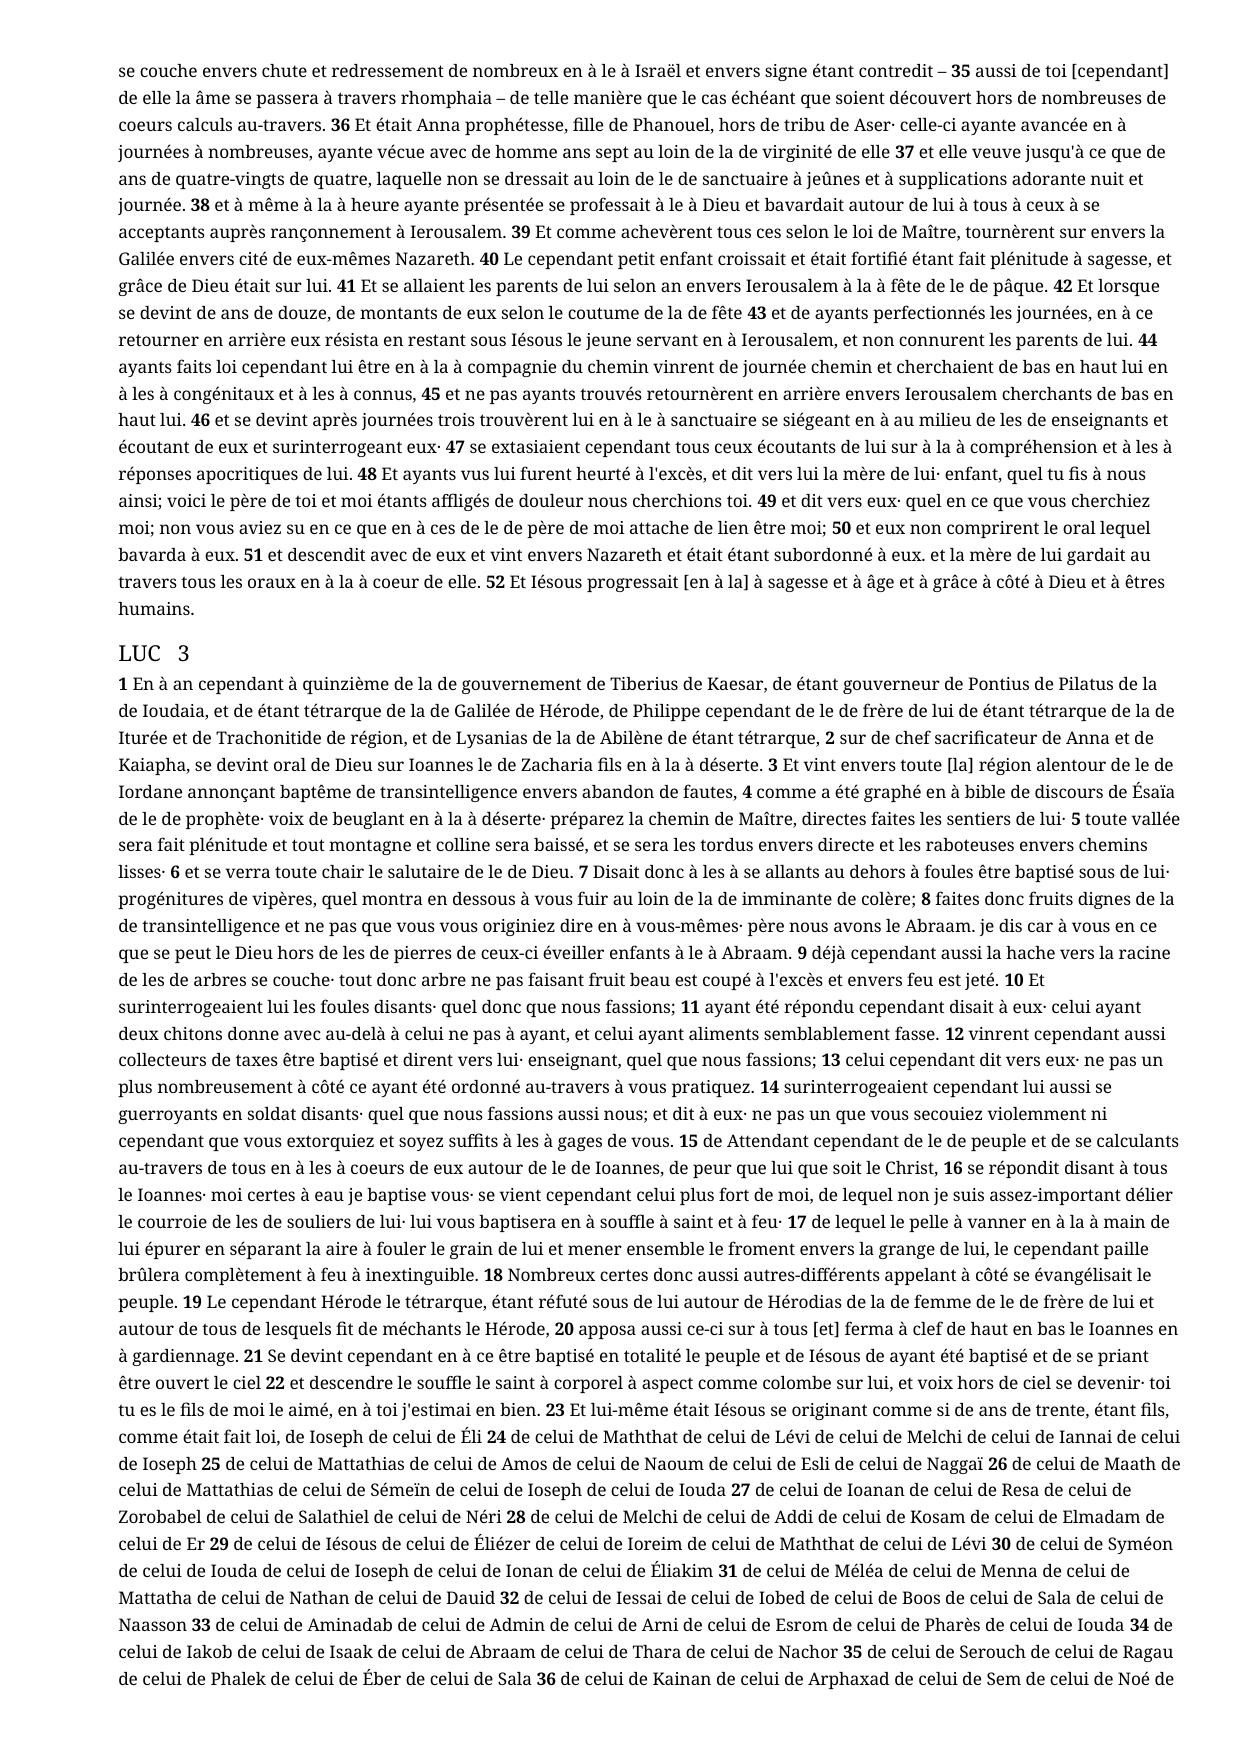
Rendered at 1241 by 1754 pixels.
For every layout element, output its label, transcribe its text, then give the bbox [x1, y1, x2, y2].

text se couche envers chute et redressement de nombreux en à le à Israël et envers signe étant contredit – 35 aussi de toi [cependant] de elle la âme se passera à travers rhomphaia – de telle manière que le cas échéant que soient découvert hors de nombreuses de coeurs calculs au-travers. 36 Et était Anna prophétesse, fille de Phanouel, hors de tribu de Aser· celle-ci ayante avancée en à journées à nombreuses, ayante vécue avec de homme ans sept au loin de la de virginité de elle 37 et elle veuve jusqu'à ce que de ans de quatre-vingts de quatre, laquelle non se dressait au loin de le de sanctuaire à jeûnes et à supplications adorante nuit et journée. 38 et à même à la à heure ayante présentée se professait à le à Dieu et bavardait autour de lui à tous à ceux à se acceptants auprès rançonnement à Ierousalem. 39 Et comme achevèrent tous ces selon le loi de Maître, tournèrent sur envers la Galilée envers cité de eux-mêmes Nazareth. 40 Le cependant petit enfant croissait et était fortifié étant fait plénitude à sagesse, et grâce de Dieu était sur lui. 41 Et se allaient les parents de lui selon an envers Ierousalem à la à fête de le de pâque. 42 Et lorsque se devint de ans de douze, de montants de eux selon le coutume de la de fête 43 et de ayants perfectionnés les journées, en à ce retourner en arrière eux résista en restant sous Iésous le jeune servant en à Ierousalem, et non connurent les parents de lui. 44 ayants faits loi cependant lui être en à la à compagnie du chemin vinrent de journée chemin et cherchaient de bas en haut lui en à les à congénitaux et à les à connus, 45 et ne pas ayants trouvés retournèrent en arrière envers Ierousalem cherchants de bas en haut lui. 46 et se devint après journées trois trouvèrent lui en à le à sanctuaire se siégeant en à au milieu de les de enseignants et écoutant de eux et surinterrogeant eux· 47 se extasiaient cependant tous ceux écoutants de lui sur à la à compréhension et à les à réponses apocritiques de lui. 48 Et ayants vus lui furent heurté à l'excès, et dit vers lui la mère de lui· enfant, quel tu fis à nous ainsi; voici le père de toi et moi étants affligés de douleur nous cherchions toi. 49 et dit vers eux· quel en ce que vous cherchiez moi; non vous aviez su en ce que en à ces de le de père de moi attache de lien être moi; 50 et eux non comprirent le oral lequel bavarda à eux. 51 et descendit avec de eux et vint envers Nazareth et était étant subordonné à eux. et la mère de lui gardait au travers tous les oraux en à la à coeur de elle. 52 Et Iésous progressait [en à la] à sagesse et à âge et à grâce à côté à Dieu et à êtres humains. [118, 59, 1181, 620]
text 1 En à an cependant à quinzième de la de gouvernement de Tiberius de Kaesar, de étant gouverneur de Pontius de Pilatus de la de Ioudaia, et de étant tétrarque de la de Galilée de Hérode, de Philippe cependant de le de frère de lui de étant tétrarque de la de Iturée et de Trachonitide de région, et de Lysanias de la de Abilène de étant tétrarque, 2 sur de chef sacrificateur de Anna et de Kaiapha, se devint oral de Dieu sur Ioannes le de Zacharia fils en à la à déserte. 3 Et vint envers toute [la] région alentour de le de Iordane annonçant baptême de transintelligence envers abandon de fautes, 4 comme a été graphé en à bible de discours de Ésaïa de le de prophète· voix de beuglant en à la à déserte· préparez la chemin de Maître, directes faites les sentiers de lui· 5 toute vallée sera fait plénitude et tout montagne et colline sera baissé, et se sera les tordus envers directe et les raboteuses envers chemins lisses· 6 et se verra toute chair le salutaire de le de Dieu. 7 Disait donc à les à se allants au dehors à foules être baptisé sous de lui· progénitures de vipères, quel montra en dessous à vous fuir au loin de la de imminante de colère; 8 faites donc fruits dignes de la de transintelligence et ne pas que vous vous originiez dire en à vous-mêmes· père nous avons le Abraam. je dis car à vous en ce que se peut le Dieu hors de les de pierres de ceux-ci éveiller enfants à le à Abraam. 9 déjà cependant aussi la hache vers la racine de les de arbres se couche· tout donc arbre ne pas faisant fruit beau est coupé à l'excès et envers feu est jeté. 10 Et surinterrogeaient lui les foules disants· quel donc que nous fassions; 11 ayant été répondu cependant disait à eux· celui ayant deux chitons donne avec au-delà à celui ne pas à ayant, et celui ayant aliments semblablement fasse. 12 vinrent cependant aussi collecteurs de taxes être baptisé et dirent vers lui· enseignant, quel que nous fassions; 13 celui cependant dit vers eux· ne pas un plus nombreusement à côté ce ayant été ordonné au-travers à vous pratiquez. 14 surinterrogeaient cependant lui aussi se guerroyants en soldat disants· quel que nous fassions aussi nous; et dit à eux· ne pas un que vous secouiez violemment ni cependant que vous extorquiez et soyez suffits à les à gages de vous. 15 de Attendant cependant de le de peuple et de se calculants au-travers de tous en à les à coeurs de eux autour de le de Ioannes, de peur que lui que soit le Christ, 16 se répondit disant à tous le Ioannes· moi certes à eau je baptise vous· se vient cependant celui plus fort de moi, de lequel non je suis assez-important délier le courroie de les de souliers de lui· lui vous baptisera en à souffle à saint et à feu· 17 de lequel le pelle à vanner en à la à main de lui épurer en séparant la aire à fouler le grain de lui et mener ensemble le froment envers la grange de lui, le cependant paille brûlera complètement à feu à inextinguible. 18 Nombreux certes donc aussi autres-différents appelant à côté se évangélisait le peuple. 19 Le cependant Hérode le tétrarque, étant réfuté sous de lui autour de Hérodias de la de femme de le de frère de lui et autour de tous de lesquels fit de méchants le Hérode, 20 apposa aussi ce-ci sur à tous [et] ferma à clef de haut en bas le Ioannes en à gardiennage. 21 Se devint cependant en à ce être baptisé en totalité le peuple et de Iésous de ayant été baptisé et de se priant être ouvert le ciel 22 et descendre le souffle le saint à corporel à aspect comme colombe sur lui, et voix hors de ciel se devenir· toi tu es le fils de moi le aimé, en à toi j'estimai en bien. 23 Et lui-même était Iésous se originant comme si de ans de trente, étant fils, comme était fait loi, de Ioseph de celui de Éli 24 de celui de Maththat de celui de Lévi de celui de Melchi de celui de Iannai de celui de Ioseph 25 de celui de Mattathias de celui de Amos de celui de Naoum de celui de Esli de celui de Naggaï 26 de celui de Maath de celui de Mattathias de celui de Sémeïn de celui de Ioseph de celui de Iouda 27 de celui de Ioanan de celui de Resa de celui de Zorobabel de celui de Salathiel de celui de Néri 28 de celui de Melchi de celui de Addi de celui de Kosam de celui de Elmadam de celui de Er 29 de celui de Iésous de celui de Éliézer de celui de Ioreim de celui de Maththat de celui de Lévi 30 de celui de Syméon de celui de Iouda de celui de Ioseph de celui de Ionan de celui de Éliakim 31 de celui de Méléa de celui de Menna de celui de Mattatha de celui de Nathan de celui de Dauid 32 de celui de Iessai de celui de Iobed de celui de Boos de celui de Sala de celui de Naasson 33 de celui de Aminadab de celui de Admin de celui de Arni de celui de Esrom de celui de Pharès de celui de Iouda 34 de celui de Iakob de celui de Isaak de celui de Abraam de celui de Thara de celui de Nachor 35 de celui de Serouch de celui de Ragau de celui de Phalek de celui de Éber de celui de Sala 36 de celui de Kainan de celui de Arphaxad de celui de Sem de celui de Noé de [118, 672, 1181, 1690]
text LUC 3 [118, 638, 1181, 668]
